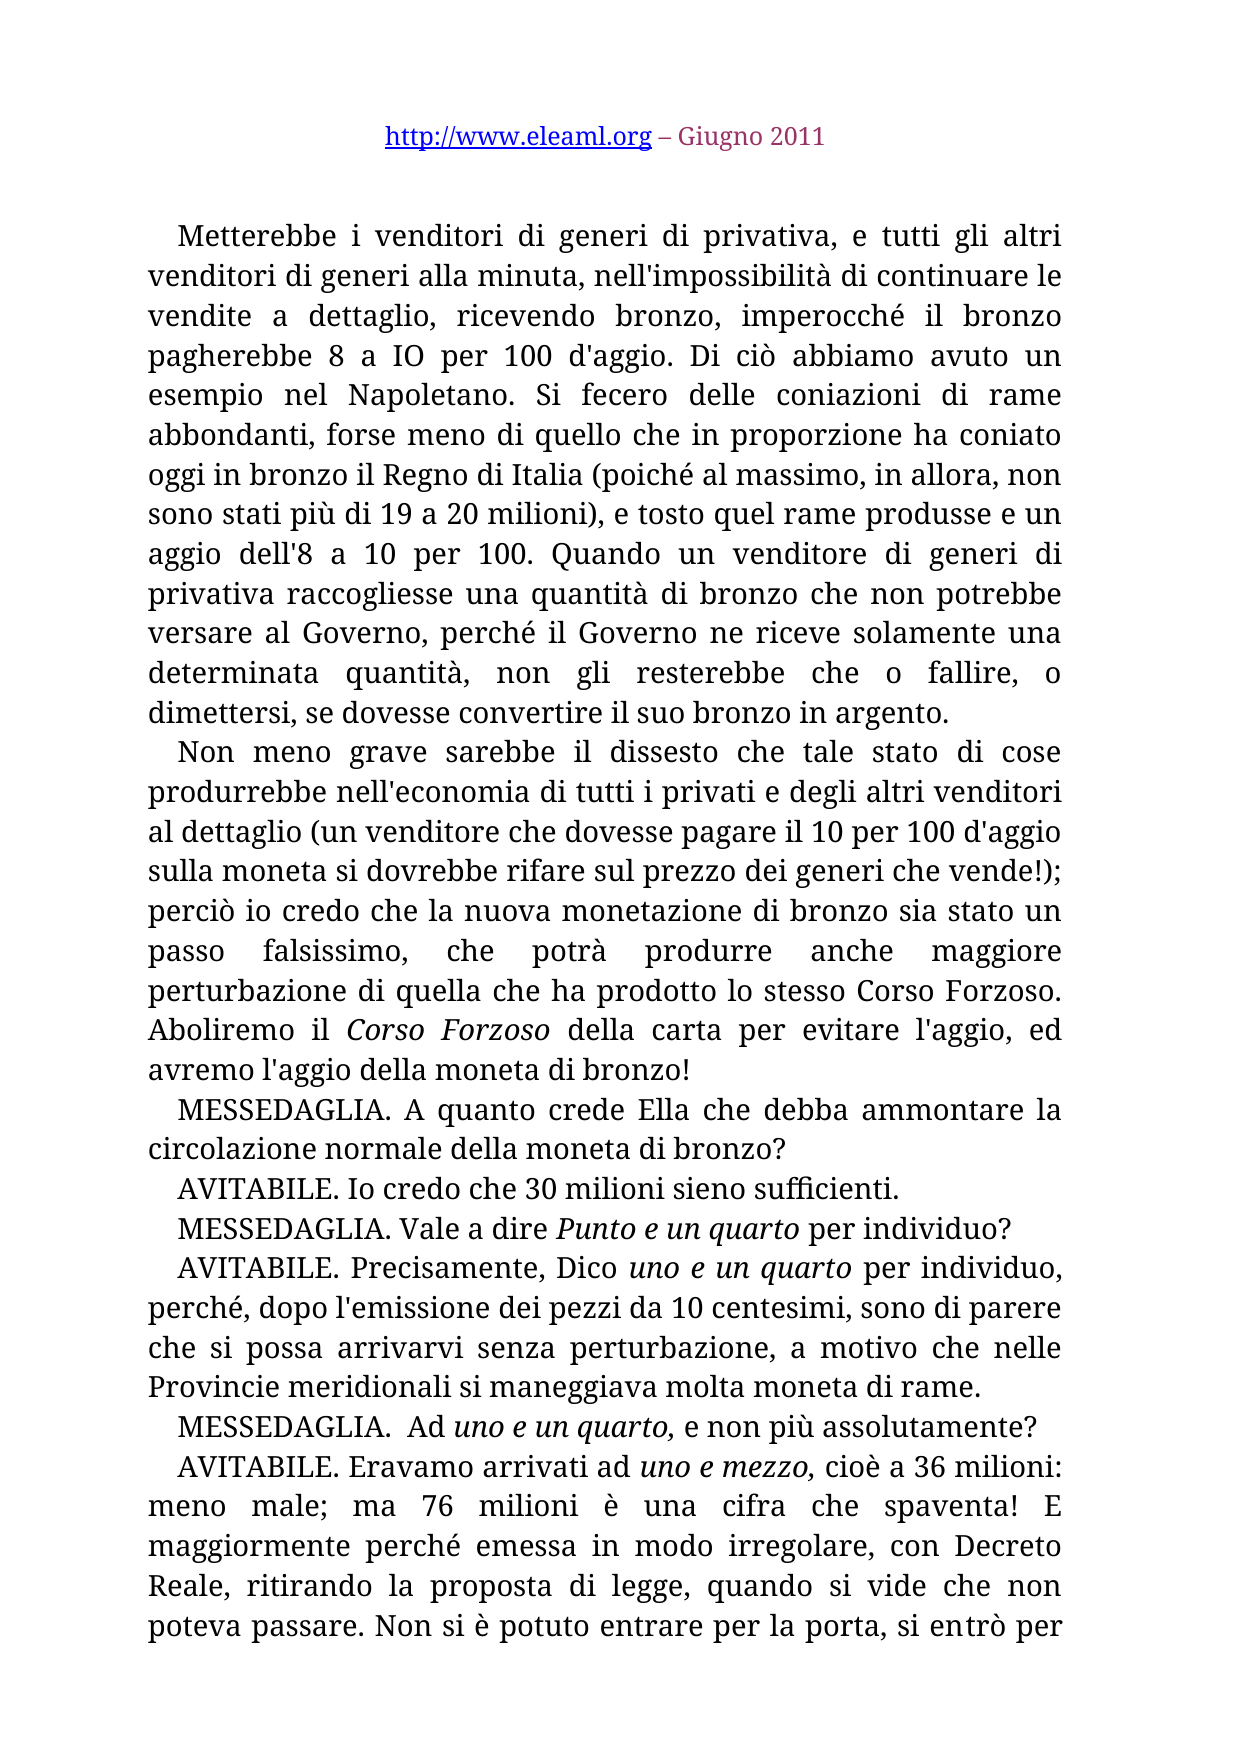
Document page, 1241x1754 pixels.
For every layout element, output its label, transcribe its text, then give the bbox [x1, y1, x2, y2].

text Non meno grave sarebbe il dissesto che tale stato di cose produrrebbe nell'economia di tutti i privati e degli altri venditori al dettaglio (un venditore che dovesse pagare il 10 per 100 d'aggio sulla moneta si dovrebbe rifare sul prezzo dei generi che vende!); perciò io credo che la nuova monetazione di bronzo sia stato un passo falsissimo, che potrà produrre anche maggiore perturbazione di quella che ha prodotto lo stesso Corso Forzoso. Aboliremo il Corso Forzoso della carta per evitare l'aggio, ed avremo l'aggio della moneta di bronzo! [148, 732, 1063, 1089]
text AVITABILE. Precisamente, Dico uno e un quarto per individuo, perché, dopo l'emissione dei pezzi da 10 centesimi, sono di parere che si possa arrivarvi senza perturbazione, a motivo che nelle Provincie meridionali si maneggiava molta moneta di rame. [148, 1248, 1063, 1406]
text MESSEDAGLIA. Vale a dire Punto e un quarto per individuo? [148, 1208, 1063, 1248]
text MESSEDAGLIA. Ad uno e un quarto, e non più assolutamente? [148, 1406, 1063, 1446]
text Metterebbe i venditori di generi di privativa, e tutti gli altri venditori di generi alla minuta, nell'impossibilità di continuare le vendite a dettaglio, ricevendo bronzo, imperocché il bronzo pagherebbe 8 a IO per 100 d'aggio. Di ciò abbiamo avuto un esempio nel Napoletano. Si fecero delle coniazioni di rame abbondanti, forse meno di quello che in proporzione ha coniato oggi in bronzo il Regno di Italia (poiché al massimo, in allora, non sono stati più di 19 a 20 milioni), e tosto quel rame produsse e un aggio dell'8 a 10 per 100. Quando un venditore di generi di privativa raccogliesse una quantità di bronzo che non potrebbe versare al Governo, perché il Governo ne riceve solamente una determinata quantità, non gli resterebbe che o fallire, o dimettersi, se dovesse convertire il suo bronzo in argento. [148, 216, 1063, 732]
text MESSEDAGLIA. A quanto crede Ella che debba ammontare la circolazione normale della moneta di bronzo? [148, 1089, 1063, 1168]
text AVITABILE. Eravamo arrivati ad uno e mezzo, cioè a 36 milioni: meno male; ma 76 milioni è una cifra che spaventa! E maggiormente perché emessa in modo irregolare, con Decreto Reale, ritirando la proposta di legge, quando si vide che non poteva passare. Non si è potuto entrare per la porta, si entrò per [148, 1446, 1063, 1644]
text AVITABILE. Io credo che 30 milioni sieno sufficienti. [148, 1168, 1063, 1208]
